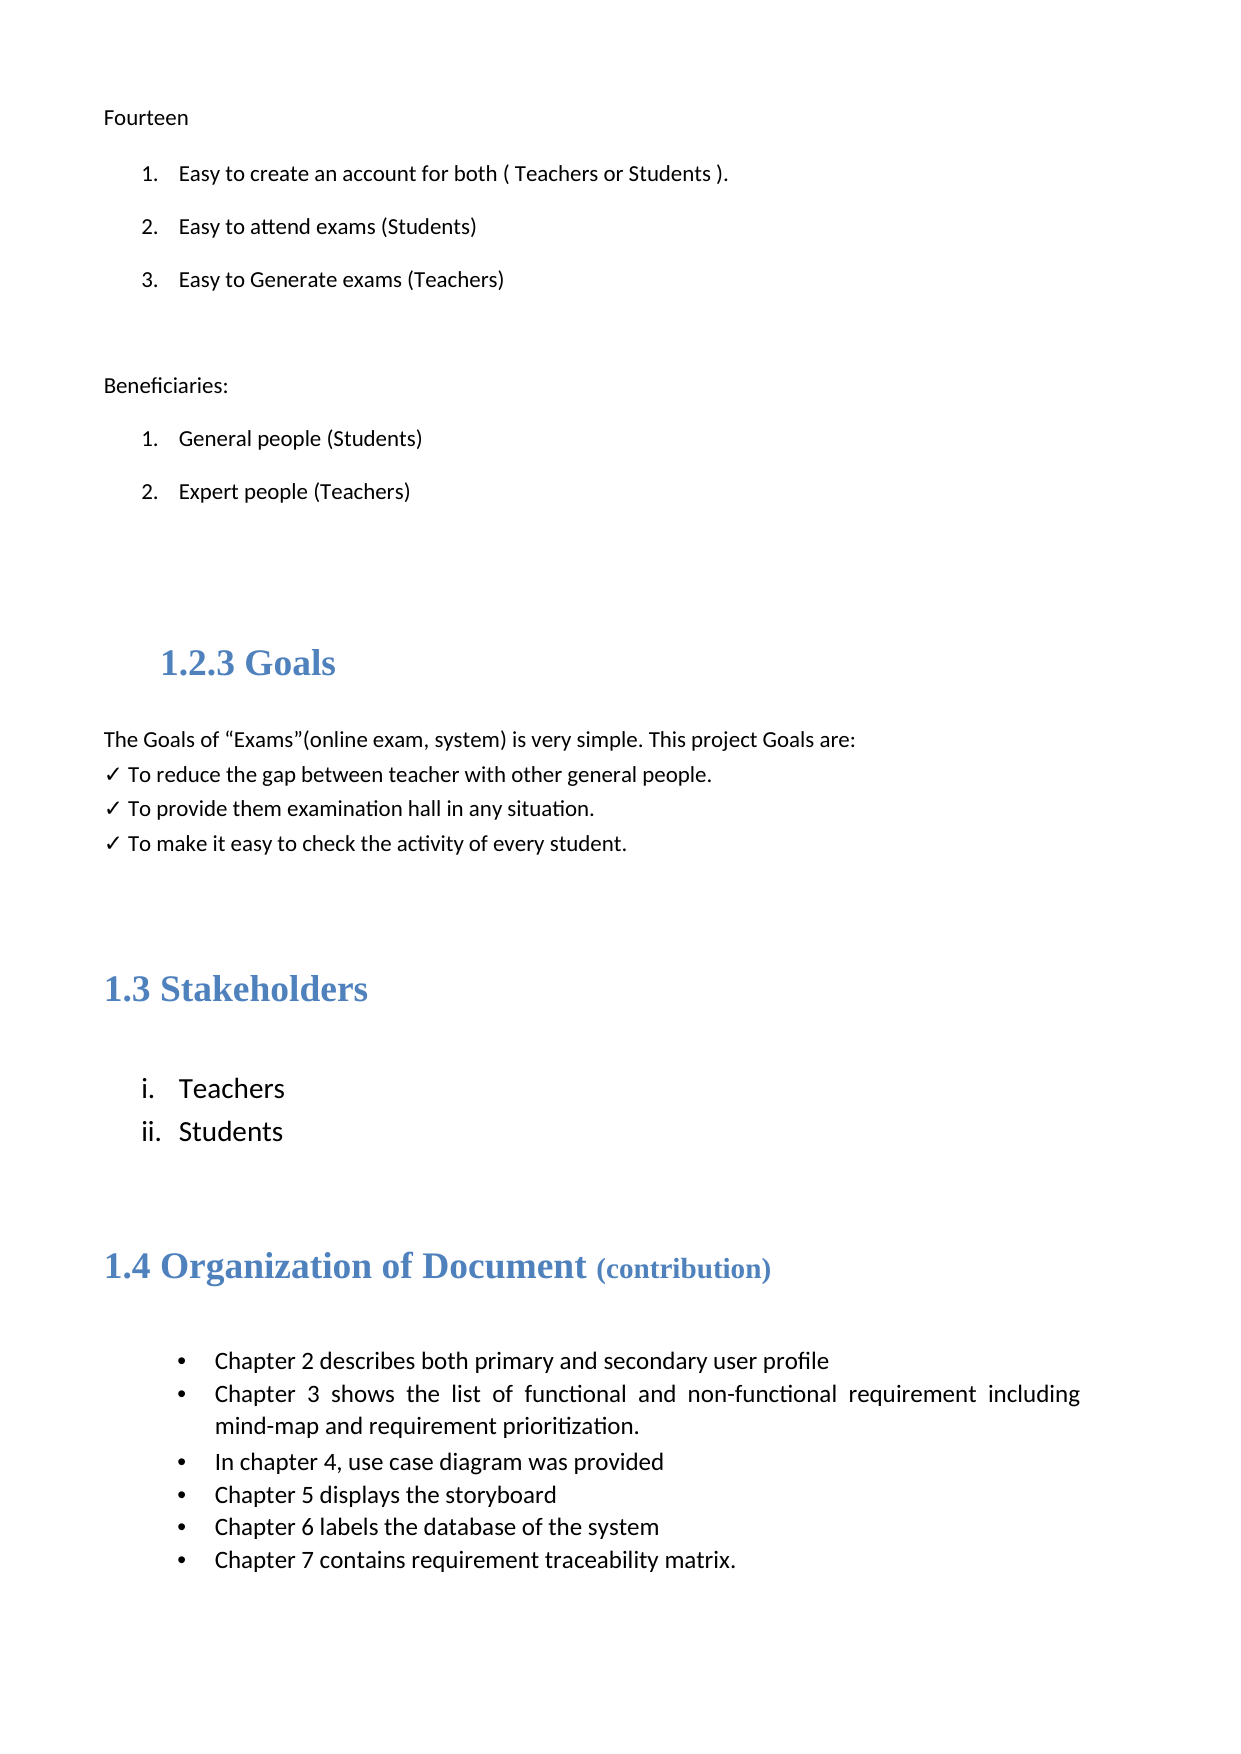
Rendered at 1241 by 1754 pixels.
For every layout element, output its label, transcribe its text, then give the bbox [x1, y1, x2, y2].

text Beneficiaries: [103, 371, 1090, 399]
list Easy to Generate exams (Teachers) [141, 265, 1090, 293]
text The Goals of “Exams”(online exam, system) is very simple. This project Goals are: [103, 726, 1090, 753]
subtitle Stakeholders [103, 966, 1090, 1009]
list Chapter 6 labels the database of the system [177, 1511, 1081, 1542]
list General people (Students) [141, 424, 1090, 452]
list Expert people (Teachers) [141, 477, 1090, 505]
list Chapter 3 shows the list of functional and non-functional requirement including mind-map and requirement prioritization. [177, 1378, 1081, 1441]
list In chapter 4, use case diagram was provided [177, 1446, 1081, 1477]
list Students [141, 1113, 1090, 1149]
text ✓ To reduce the gap between teacher with other general people. [103, 760, 1090, 788]
text ✓ To make it easy to check the activity of every student. [103, 829, 1090, 857]
list Chapter 2 describes both primary and secondary user profile [177, 1346, 1081, 1376]
list Chapter 7 contains requirement traceability matrix. [177, 1544, 1081, 1574]
list Easy to create an account for both ( Teachers or Students ). [141, 159, 1090, 187]
text ✓ To provide them examination hall in any situation. [103, 794, 1090, 822]
list Easy to attend exams (Students) [141, 212, 1090, 240]
subtitle Organization of Document (contribution) [103, 1243, 1090, 1286]
list Chapter 5 displays the storyboard [177, 1479, 1081, 1509]
subtitle 1.2.3 Goals [103, 640, 1090, 683]
list Teachers [141, 1071, 1090, 1106]
